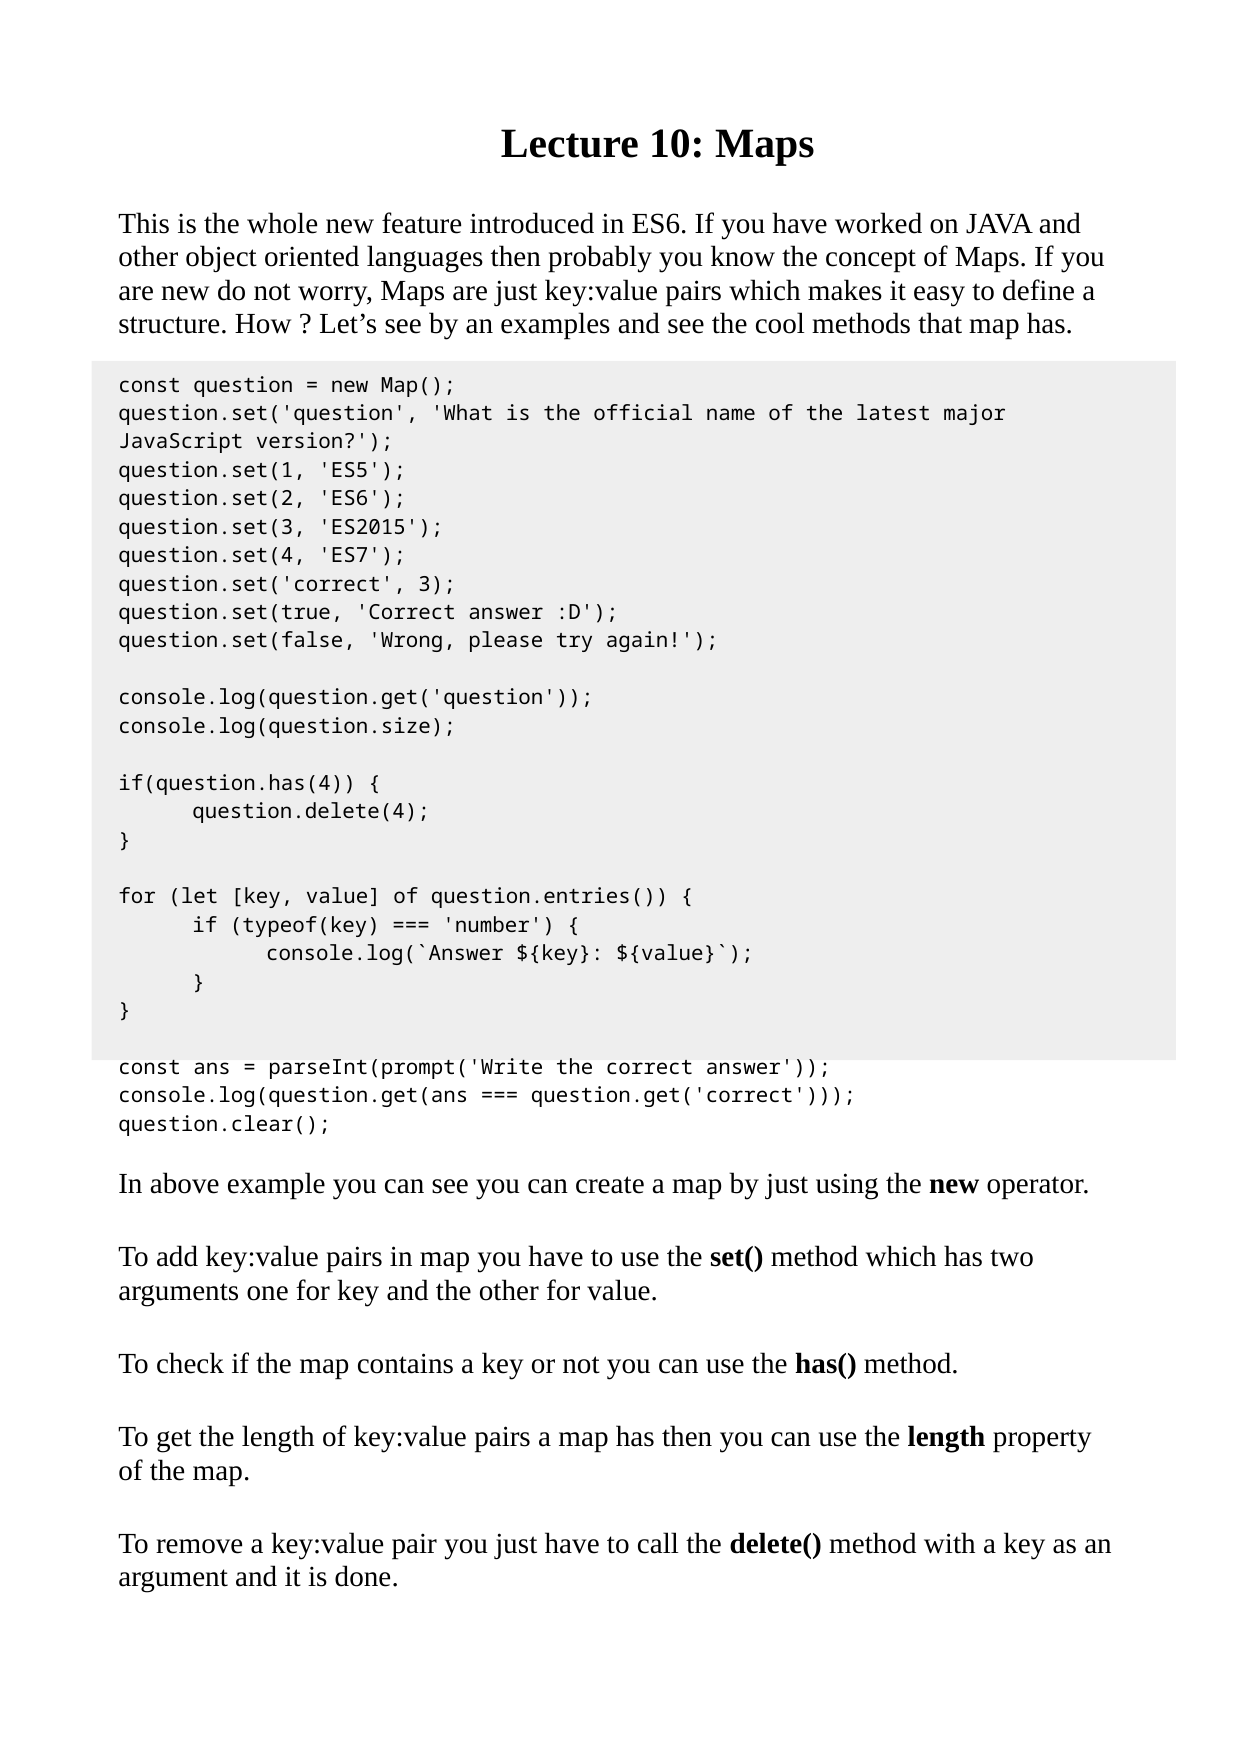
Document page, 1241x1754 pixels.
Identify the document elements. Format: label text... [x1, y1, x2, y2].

text In above example you can see you can create a map by just using the new operator. [118, 1166, 1122, 1199]
list Lecture 10: Maps [156, 118, 1122, 166]
text To get the length of key:value pairs a map has then you can use the length property of the map. [118, 1419, 1122, 1486]
text To check if the map contains a key or not you can use the has() method. [118, 1346, 1122, 1379]
text To remove a key:value pair you just have to call the delete() method with a key as an argument and it is done. [118, 1526, 1122, 1593]
text const ans = parseInt(prompt('Write the correct answer')); [118, 1061, 1122, 1081]
text This is the whole new feature introduced in ES6. If you have worked on JAVA and other object oriented languages then probably you know the concept of Maps. If you are new do not worry, Maps are just key:value pairs which makes it easy to define a structure. How ? Let’s see by an examples and see the cool methods that map has. [118, 206, 1122, 340]
text question.clear(); [118, 1109, 1122, 1137]
text console.log(question.get(ans === question.get('correct'))); [118, 1081, 1122, 1109]
text To add key:value pairs in map you have to use the set() method which has two arguments one for key and the other for value. [118, 1239, 1122, 1306]
